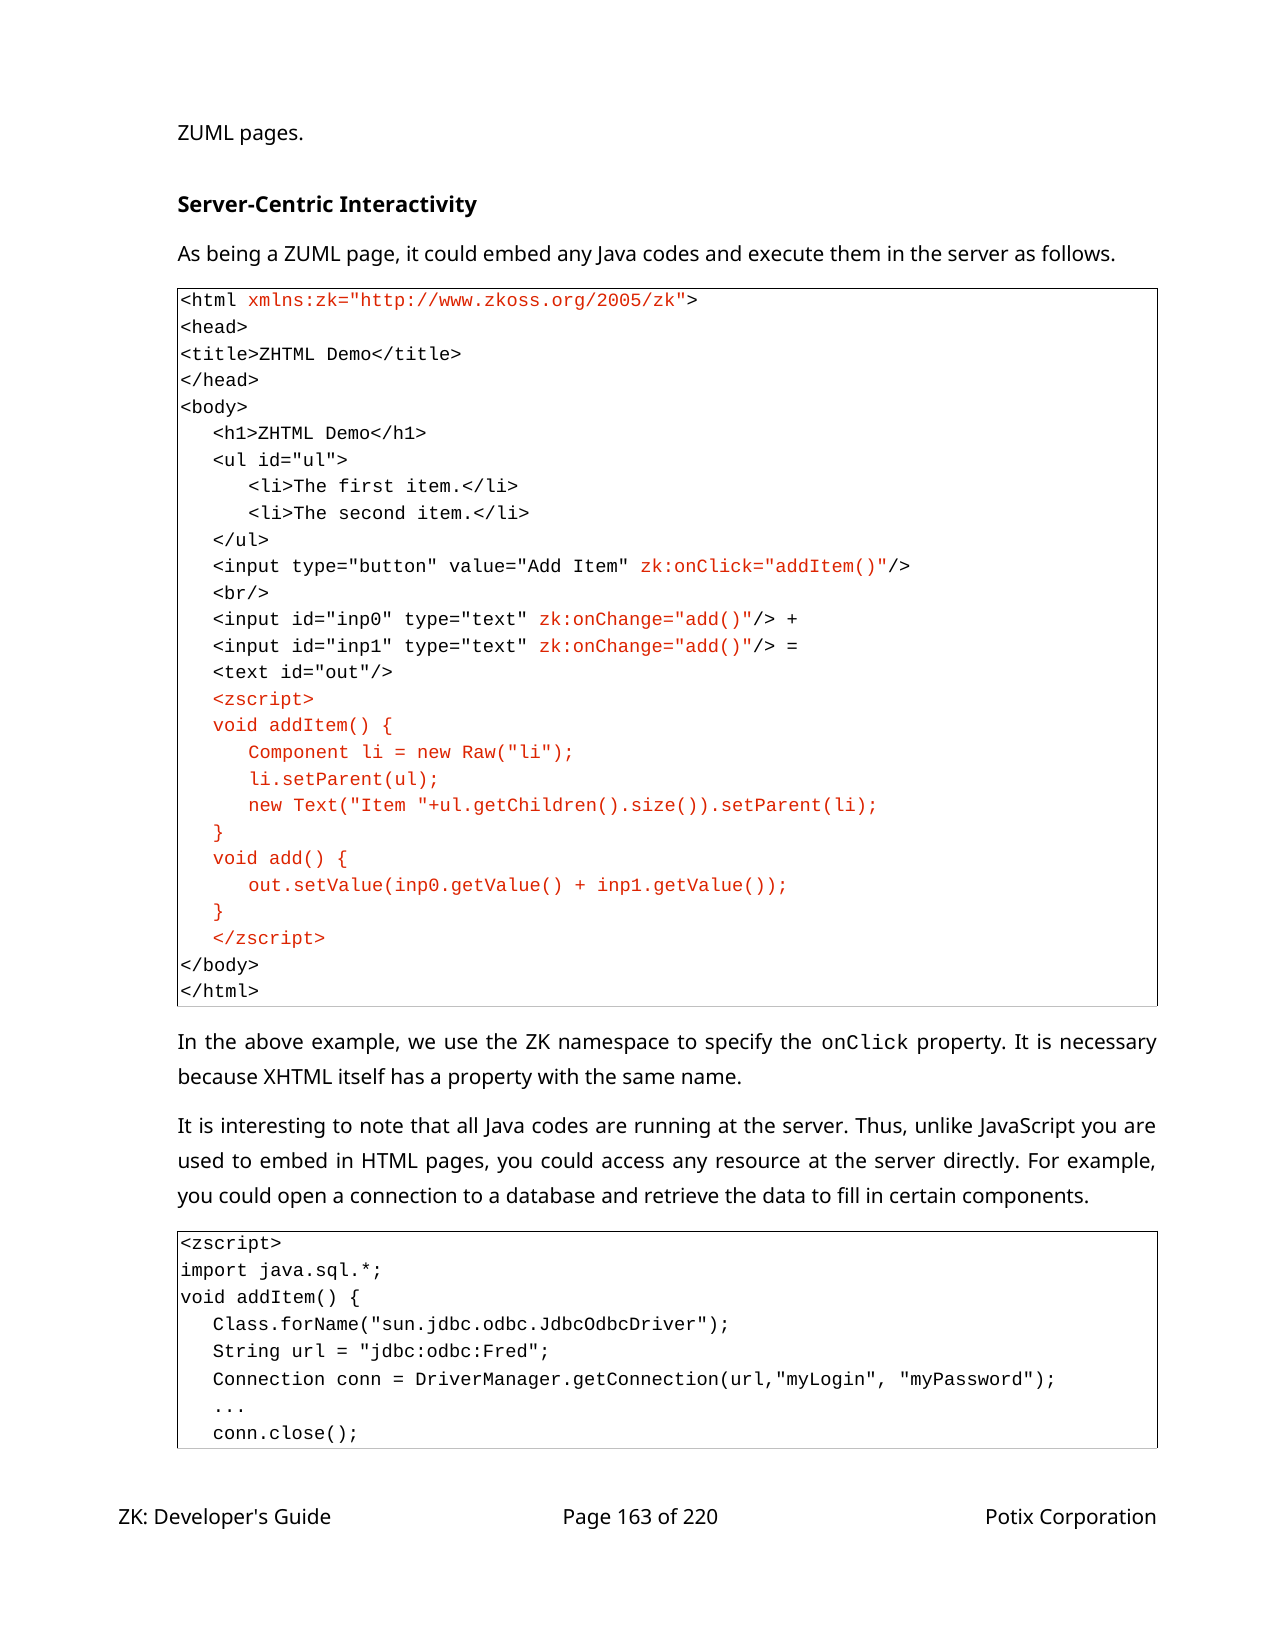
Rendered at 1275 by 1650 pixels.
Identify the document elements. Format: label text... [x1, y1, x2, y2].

text String url = "jdbc:odbc:Fred"; [178, 1339, 1157, 1363]
text import java.sql.*; [178, 1258, 1157, 1282]
text ZUML pages. [177, 118, 1157, 146]
text <html xmlns:zk="http://www.zkoss.org/2005/zk"> <head> <title>ZHTML Demo</title> </head> <body> <h1>ZHTML Demo</h1> <ul id="ul"> <li>The first item.</li> <li>The second item.</li> </ul> <input type="button" value="Add Item" zk:onClick="addItem()"/> <br/> <input id="inp0" type="text" zk:onChange="add()"/> + <input id="inp1" type="text" zk:onChange="add()"/> = <text id="out"/> <zscript> void addItem() { Component li = new Raw("li"); li.setParent(ul); new Text("Item "+ul.getChildren().size()).setParent(li); } void add() { out.setValue(inp0.getValue() + inp1.getValue()); } </zscript> </body> </html> [178, 289, 1157, 1006]
text Class.forName("sun.jdbc.odbc.JdbcOdbcDriver"); [178, 1312, 1157, 1336]
text Connection conn = DriverManager.getConnection(url,"myLogin", "myPassword"); [178, 1366, 1157, 1391]
text It is interesting to note that all Java codes are running at the server. Thus, unlike JavaScript you are used to embed in HTML pages, you could access any resource at the server directly. For example, you could open a connection to a database and retrieve the data to fill in certain components. [177, 1111, 1157, 1210]
text In the above example, we use the ZK namespace to specify the onClick property. It is necessary because XHTML itself has a property with the same name. [177, 1027, 1157, 1091]
subtitle Server-Centric Interactivity [177, 189, 1157, 219]
text <zscript> [178, 1232, 1157, 1255]
text ... [178, 1394, 1157, 1418]
text void addItem() { [178, 1285, 1157, 1309]
text conn.close(); [178, 1421, 1157, 1448]
text As being a ZUML page, it could embed any Java codes and execute them in the server as follows. [177, 239, 1157, 268]
